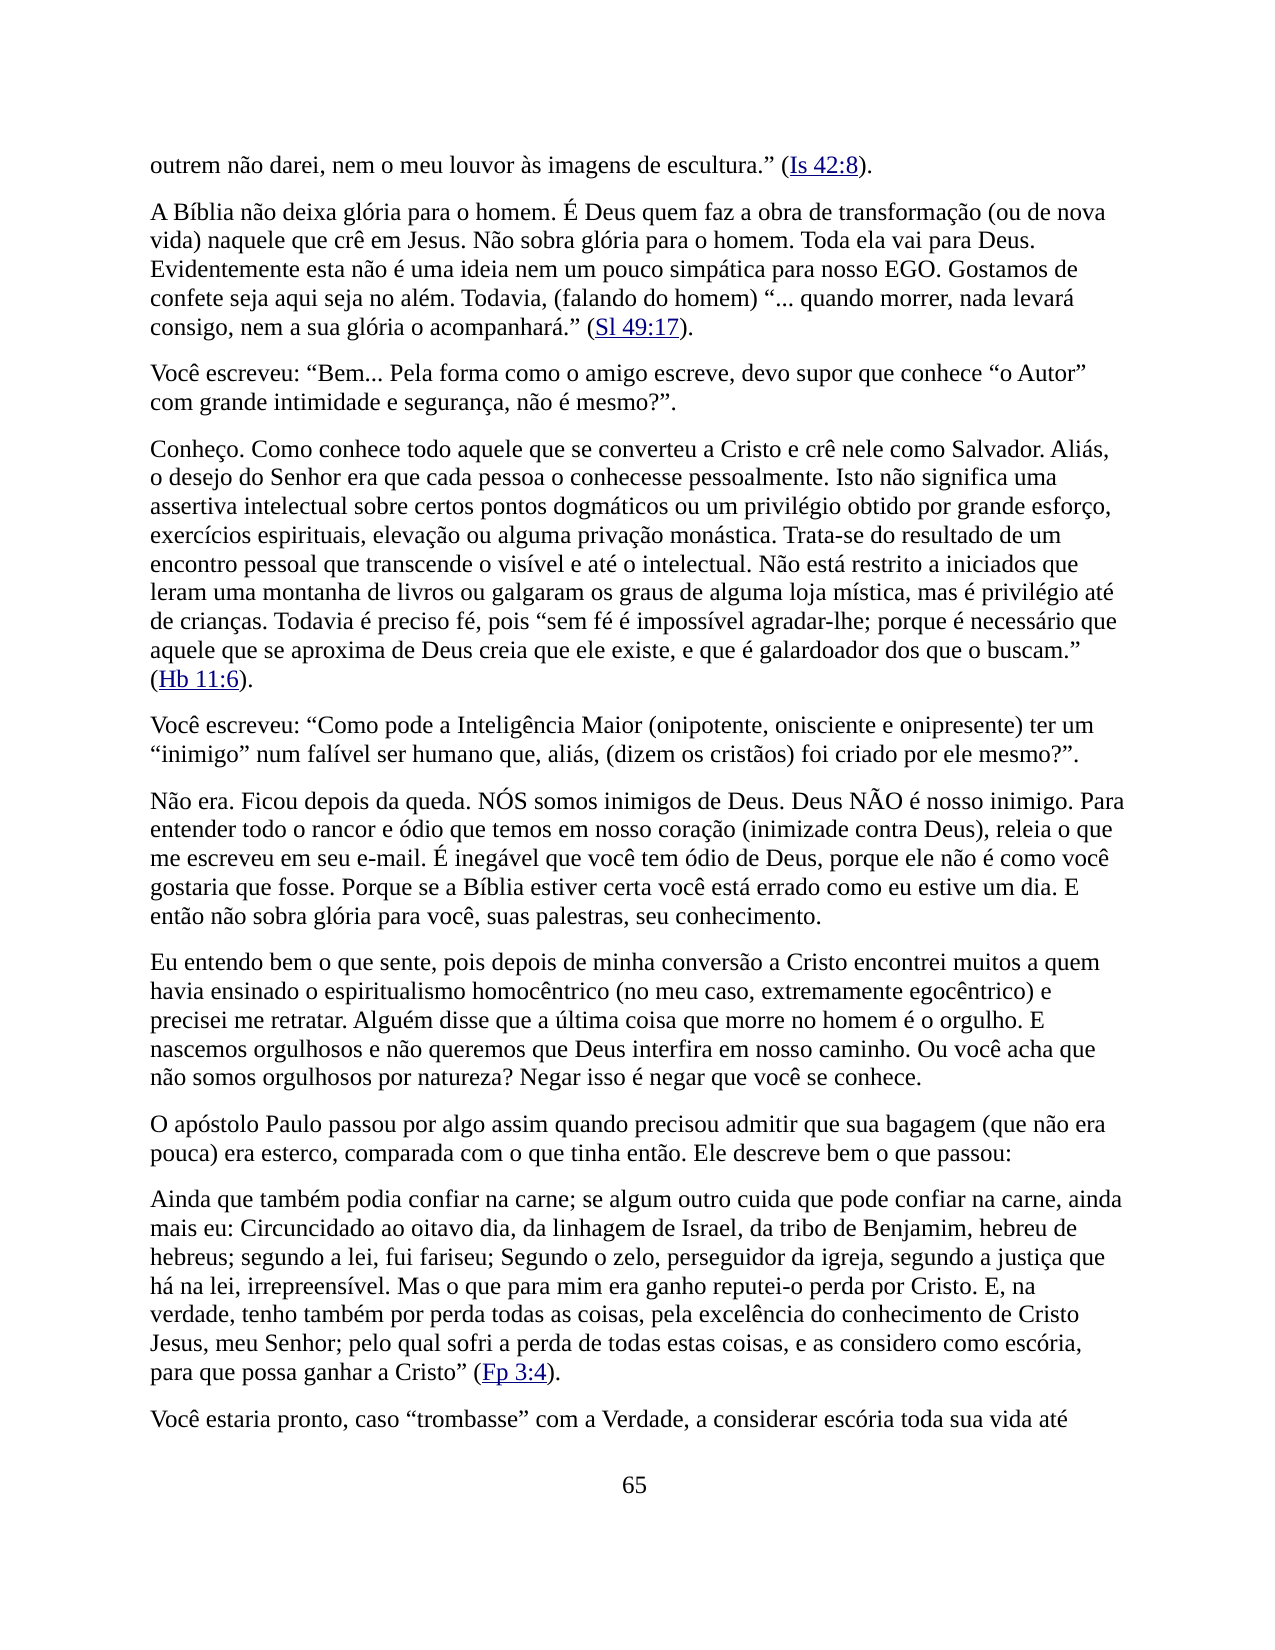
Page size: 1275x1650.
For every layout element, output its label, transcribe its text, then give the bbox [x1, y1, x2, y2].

text Conheço. Como conhece todo aquele que se converteu a Cristo e crê nele como Salvador. Aliás, o desejo do Senhor era que cada pessoa o conhecesse pessoalmente. Isto não significa uma assertiva intelectual sobre certos pontos dogmáticos ou um privilégio obtido por grande esforço, exercícios espirituais, elevação ou alguma privação monástica. Trata-se do resultado de um encontro pessoal que transcende o visível e até o intelectual. Não está restrito a iniciados que leram uma montanha de livros ou galgaram os graus de alguma loja mística, mas é privilégio até de crianças. Todavia é preciso fé, pois “sem fé é impossível agradar-lhe; porque é necessário que aquele que se aproxima de Deus creia que ele existe, e que é galardoador dos que o buscam.” (Hb 11:6). [150, 434, 1125, 692]
text O apóstolo Paulo passou por algo assim quando precisou admitir que sua bagagem (que não era pouca) era esterco, comparada com o que tinha então. Ele descreve bem o que passou: [150, 1109, 1125, 1167]
text Eu entendo bem o que sente, pois depois de minha conversão a Cristo encontrei muitos a quem havia ensinado o espiritualismo homocêntrico (no meu caso, extremamente egocêntrico) e precisei me retratar. Alguém disse que a última coisa que morre no homem é o orgulho. E nascemos orgulhosos e não queremos que Deus interfira em nosso caminho. Ou você acha que não somos orgulhosos por natureza? Negar isso é negar que você se conhece. [150, 947, 1125, 1091]
text Ainda que também podia confiar na carne; se algum outro cuida que pode confiar na carne, ainda mais eu: Circuncidado ao oitavo dia, da linhagem de Israel, da tribo de Benjamim, hebreu de hebreus; segundo a lei, fui fariseu; Segundo o zelo, perseguidor da igreja, segundo a justiça que há na lei, irrepreensível. Mas o que para mim era ganho reputei-o perda por Cristo. E, na verdade, tenho também por perda todas as coisas, pela excelência do conhecimento de Cristo Jesus, meu Senhor; pelo qual sofri a perda de todas estas coisas, e as considero como escória, para que possa ganhar a Cristo” (Fp 3:4). [150, 1184, 1125, 1386]
text Você estaria pronto, caso “trombasse” com a Verdade, a considerar escória toda sua vida até [150, 1404, 1125, 1432]
text Você escreveu: “Bem... Pela forma como o amigo escreve, devo supor que conhece “o Autor” com grande intimidade e segurança, não é mesmo?”. [150, 358, 1125, 416]
text Você escreveu: “Como pode a Inteligência Maior (onipotente, onisciente e onipresente) ter um “inimigo” num falível ser humano que, aliás, (dizem os cristãos) foi criado por ele mesmo?”. [150, 710, 1125, 768]
text A Bíblia não deixa glória para o homem. É Deus quem faz a obra de transformação (ou de nova vida) naquele que crê em Jesus. Não sobra glória para o homem. Toda ela vai para Deus. Evidentemente esta não é uma ideia nem um pouco simpática para nosso EGO. Gostamos de confete seja aqui seja no além. Todavia, (falando do homem) “... quando morrer, nada levará consigo, nem a sua glória o acompanhará.” (Sl 49:17). [150, 197, 1125, 340]
text Não era. Ficou depois da queda. NÓS somos inimigos de Deus. Deus NÃO é nosso inimigo. Para entender todo o rancor e ódio que temos em nosso coração (inimizade contra Deus), releia o que me escreveu em seu e-mail. É inegável que você tem ódio de Deus, porque ele não é como você gostaria que fosse. Porque se a Bíblia estiver certa você está errado como eu estive um dia. E então não sobra glória para você, suas palestras, seu conhecimento. [150, 786, 1125, 929]
text outrem não darei, nem o meu louvor às imagens de escultura.” (Is 42:8). [150, 150, 1125, 179]
